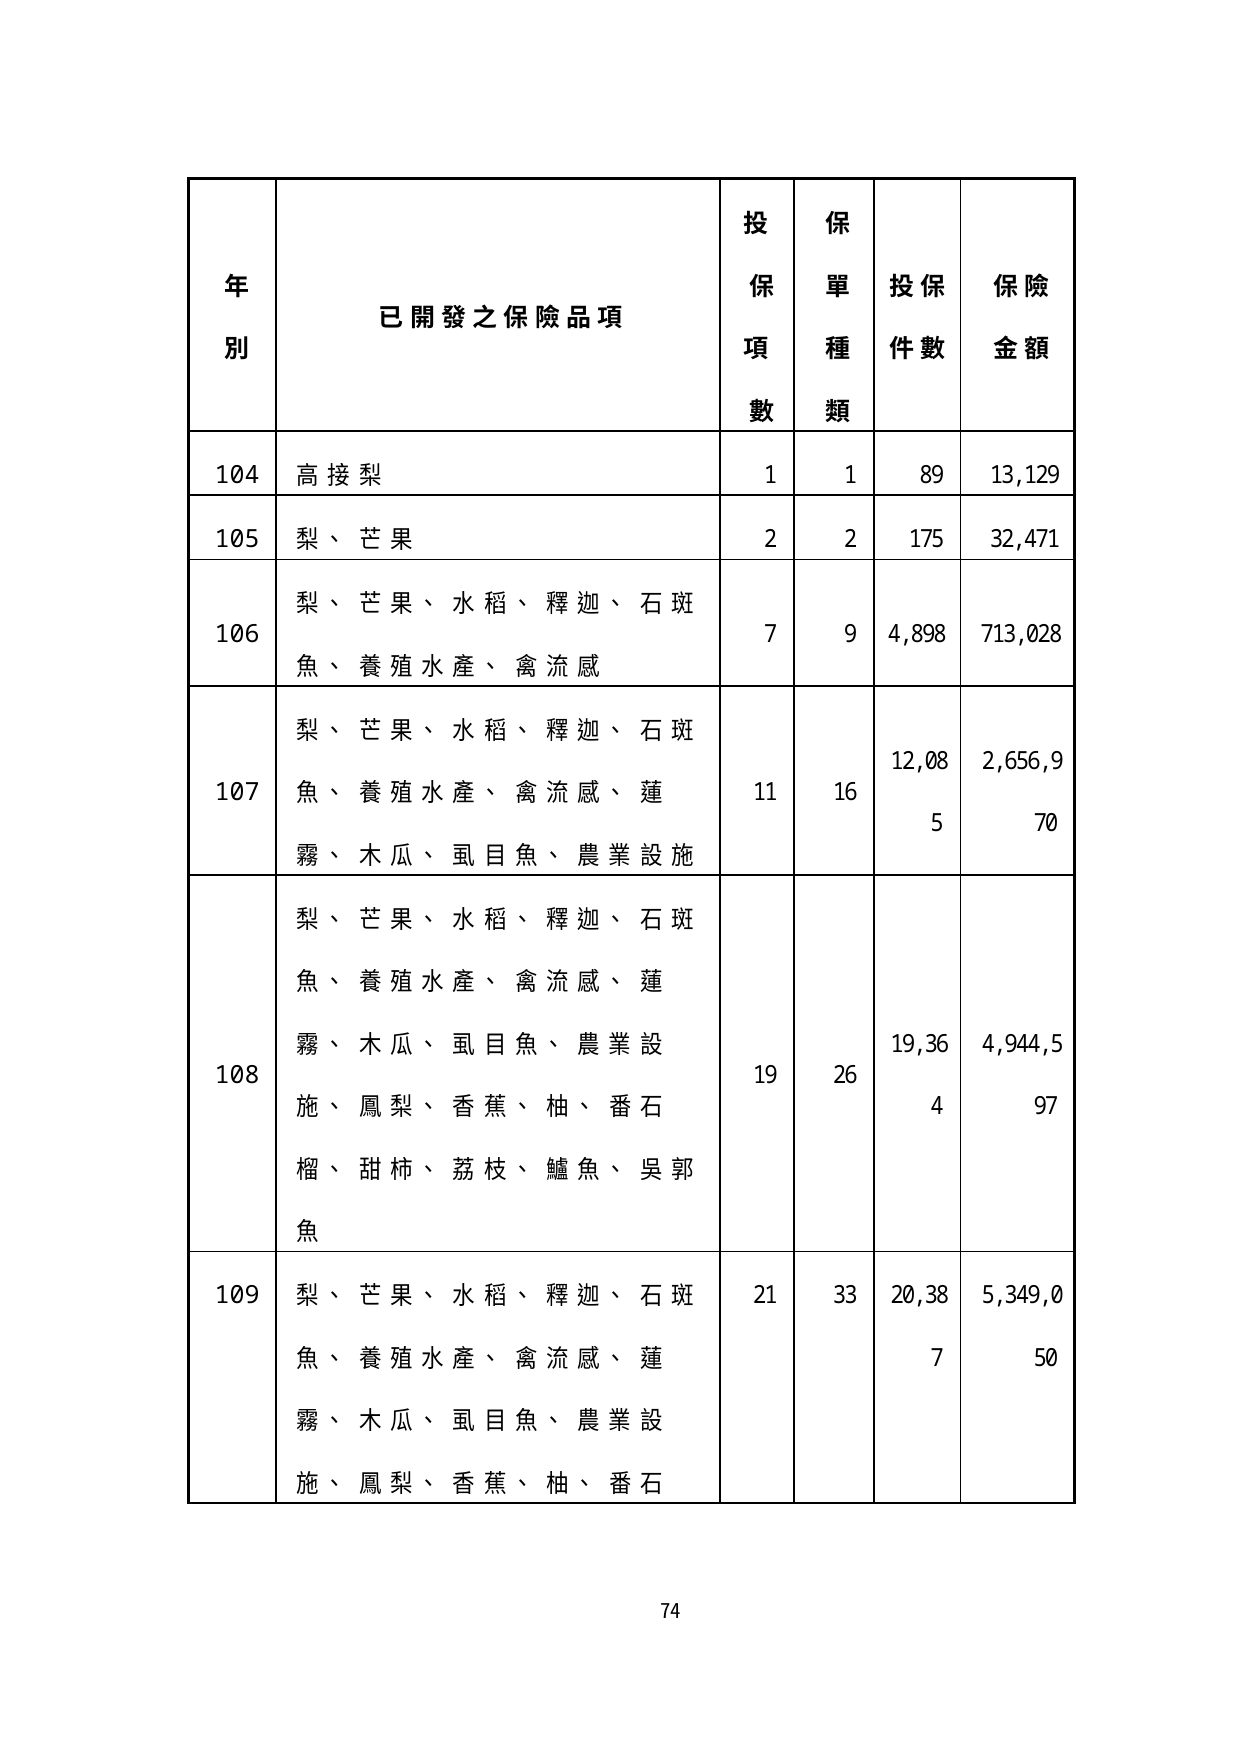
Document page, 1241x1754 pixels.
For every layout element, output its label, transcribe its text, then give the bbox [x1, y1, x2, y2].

table_cell 33 [795, 1252, 873, 1502]
table_cell 5,349,050 [961, 1252, 1073, 1502]
table_header 保單 種類 [795, 180, 873, 430]
table_cell 19,364 [875, 876, 960, 1251]
table_cell 1 [795, 432, 873, 494]
table_cell 16 [795, 687, 873, 874]
table_cell 105 [190, 496, 275, 558]
table_cell 1 [721, 432, 793, 494]
table_cell 梨、芒果、水稻、釋迦、石斑魚、養殖水產、禽流感、蓮霧、木瓜、虱目魚、農業設施、鳳梨、香蕉、柚、番石榴、甜柿、荔枝、鱸魚、吳郭魚 [277, 876, 719, 1251]
table_cell 20,387 [875, 1252, 960, 1502]
table_cell 32,471 [961, 496, 1073, 558]
table_header 投保 件數 [875, 180, 960, 430]
table_cell 梨、芒果、水稻、釋迦、石斑魚、養殖水產、禽流感、蓮霧、木瓜、虱目魚、農業設施、鳳梨、香蕉、柚、番石 [277, 1252, 719, 1502]
table_cell 4,898 [875, 560, 960, 685]
table_cell 89 [875, 432, 960, 494]
table_cell 2,656,970 [961, 687, 1073, 874]
table_cell 梨、芒果 [277, 496, 719, 558]
table_cell 7 [721, 560, 793, 685]
table_cell 梨、芒果、水稻、釋迦、石斑魚、養殖水產、禽流感 [277, 560, 719, 685]
table_cell 11 [721, 687, 793, 874]
table_cell 108 [190, 876, 275, 1251]
table_cell 13,129 [961, 432, 1073, 494]
table_cell 107 [190, 687, 275, 874]
table_header 保險 金額 [961, 180, 1073, 430]
table_cell 104 [190, 432, 275, 494]
table_cell 106 [190, 560, 275, 685]
table_cell 19 [721, 876, 793, 1251]
table_cell 713,028 [961, 560, 1073, 685]
table_header 投保 項數 [721, 180, 793, 430]
table_cell 175 [875, 496, 960, 558]
table_cell 2 [721, 496, 793, 558]
table_cell 9 [795, 560, 873, 685]
table_cell 梨、芒果、水稻、釋迦、石斑魚、養殖水產、禽流感、蓮霧、木瓜、虱目魚、農業設施 [277, 687, 719, 874]
table_header 年別 [190, 180, 275, 430]
table_header 已開發之保險品項 [277, 180, 719, 430]
table_cell 26 [795, 876, 873, 1251]
table_cell 21 [721, 1252, 793, 1502]
table_cell 109 [190, 1252, 275, 1502]
table_cell 12,085 [875, 687, 960, 874]
table_cell 2 [795, 496, 873, 558]
table_cell 高接梨 [277, 432, 719, 494]
table_cell 4,944,597 [961, 876, 1073, 1251]
